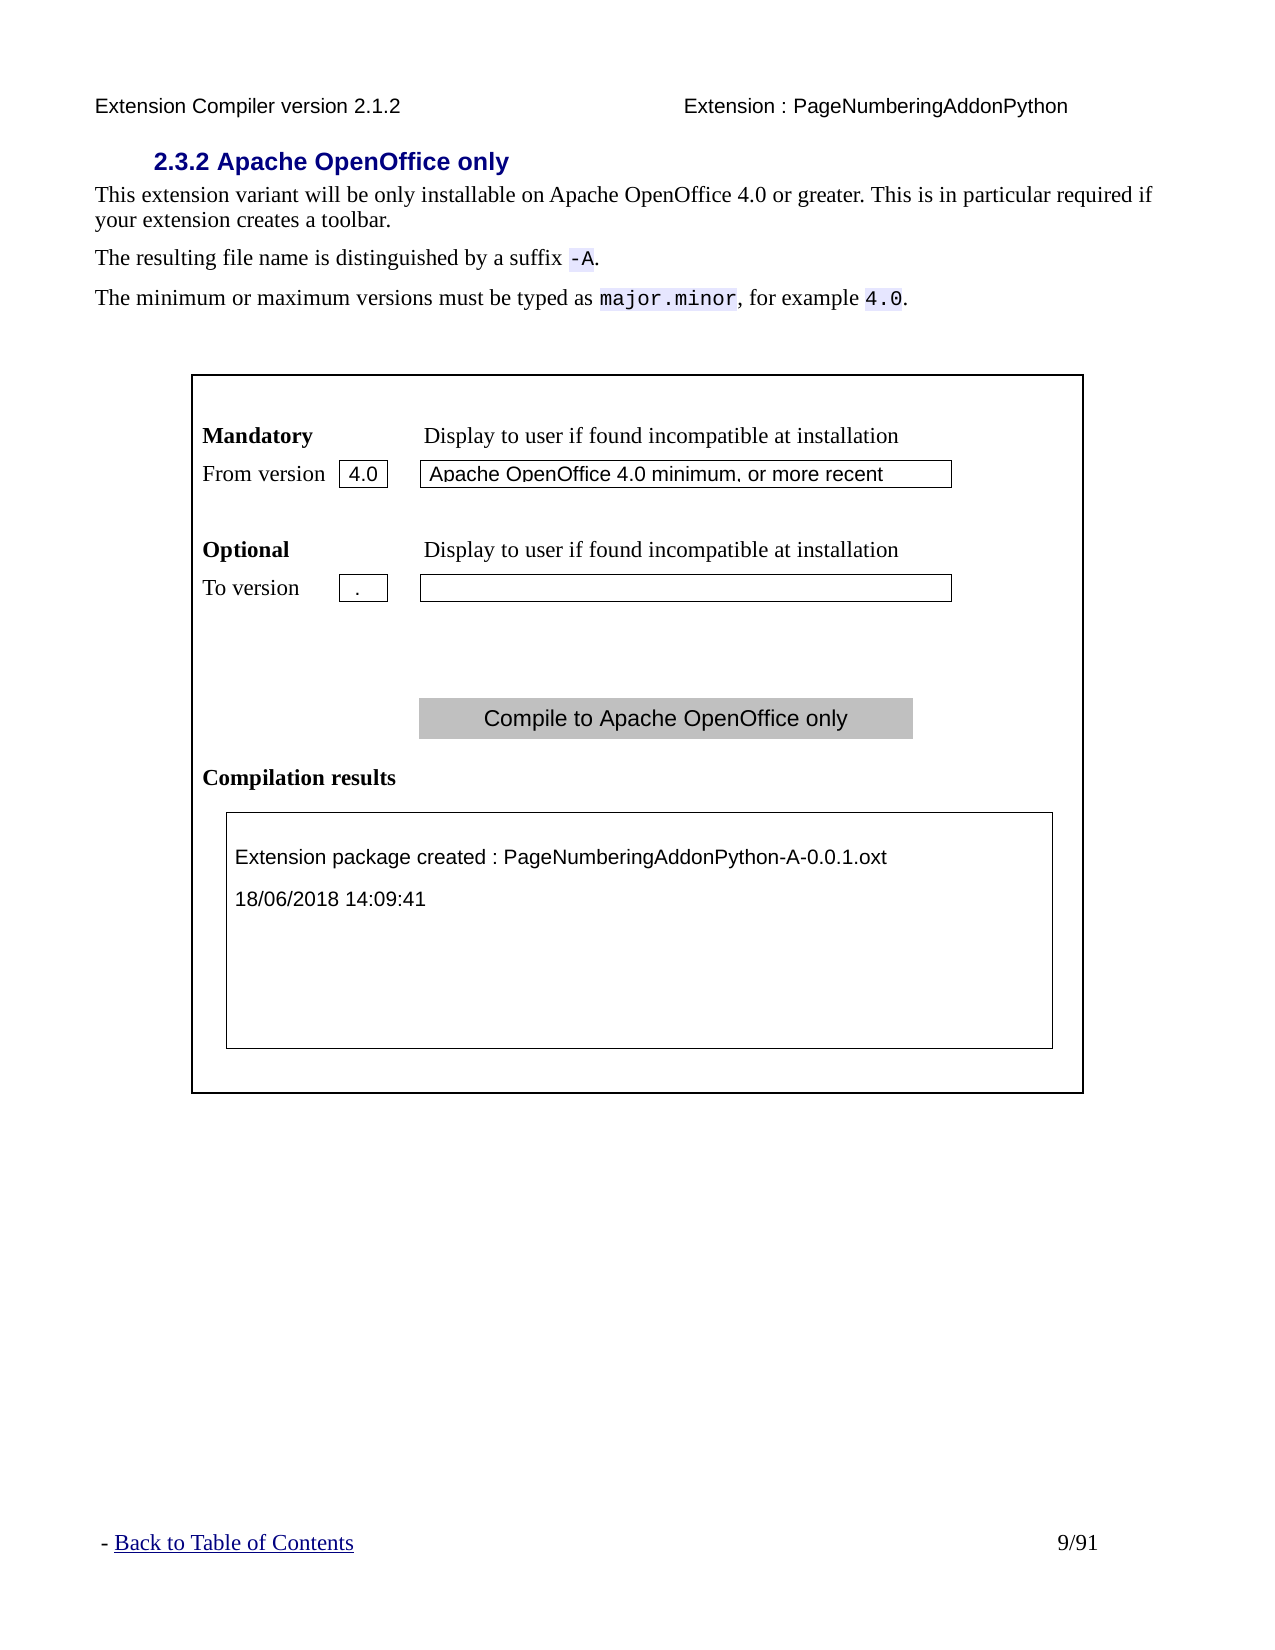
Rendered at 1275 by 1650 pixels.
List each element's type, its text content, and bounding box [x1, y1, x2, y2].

text [952, 461, 1073, 486]
text [388, 575, 420, 600]
text To version [202, 575, 339, 600]
text Mandatory Display to user if found incompatible at installation [202, 423, 1073, 448]
subtitle Apache OpenOffice only [153, 147, 1181, 176]
text This extension variant will be only installable on Apache OpenOffice 4.0 or greater. This is in particular required if your extension creates a toolbar. [94, 181, 1181, 232]
text Compilation results [202, 765, 1073, 791]
text The minimum or maximum versions must be typed as major.minor, for example 4.0. [94, 284, 1181, 311]
text [952, 575, 1073, 600]
text Optional Display to user if found incompatible at installation [202, 537, 1073, 562]
text The resulting file name is distinguished by a suffix -A. [94, 245, 1181, 272]
text From version [202, 461, 339, 486]
text [388, 461, 420, 486]
